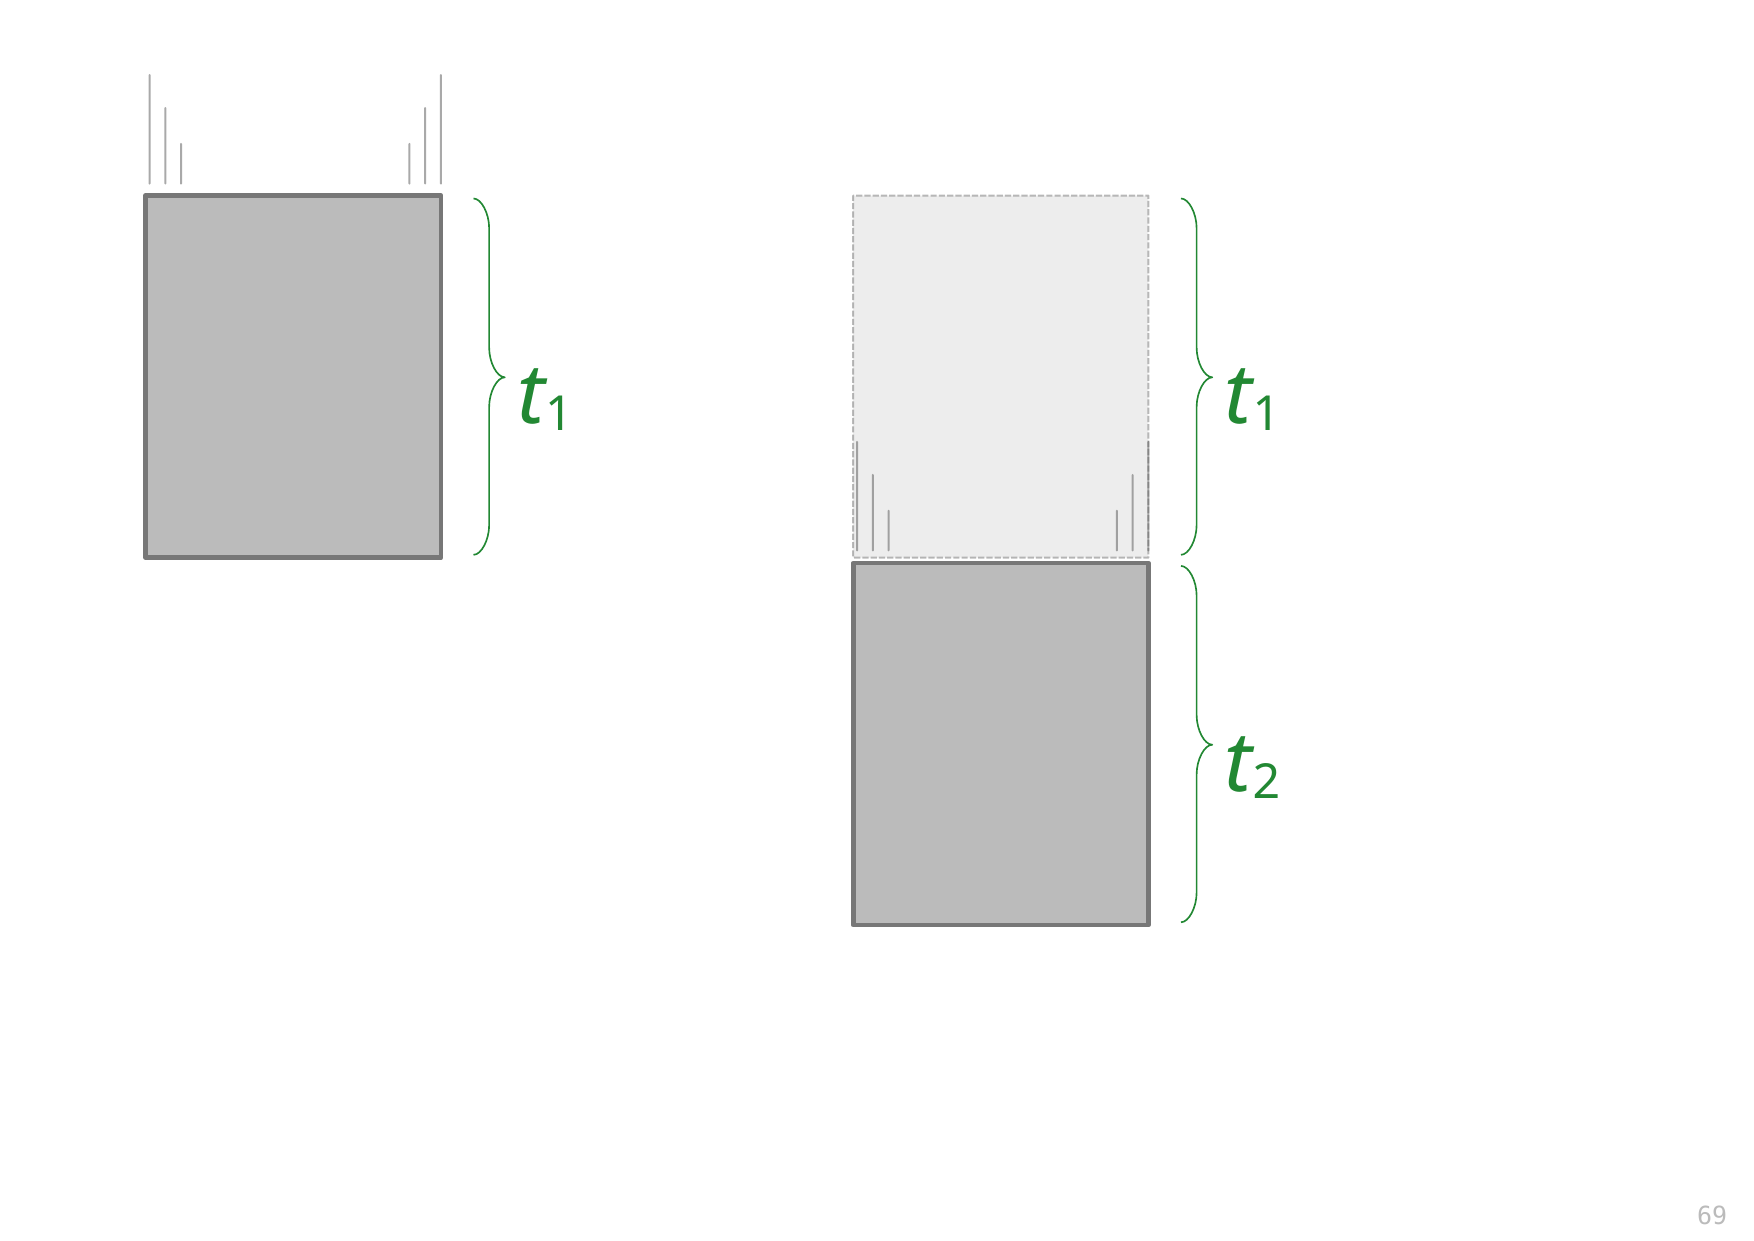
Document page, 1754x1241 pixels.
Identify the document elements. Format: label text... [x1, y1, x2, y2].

text_box t1 [502, 327, 585, 426]
text_box [853, 563, 1149, 926]
text_box t1 [1209, 327, 1292, 426]
text_box [853, 195, 1149, 558]
text_box [145, 195, 441, 558]
text_box t2 [1209, 695, 1292, 794]
